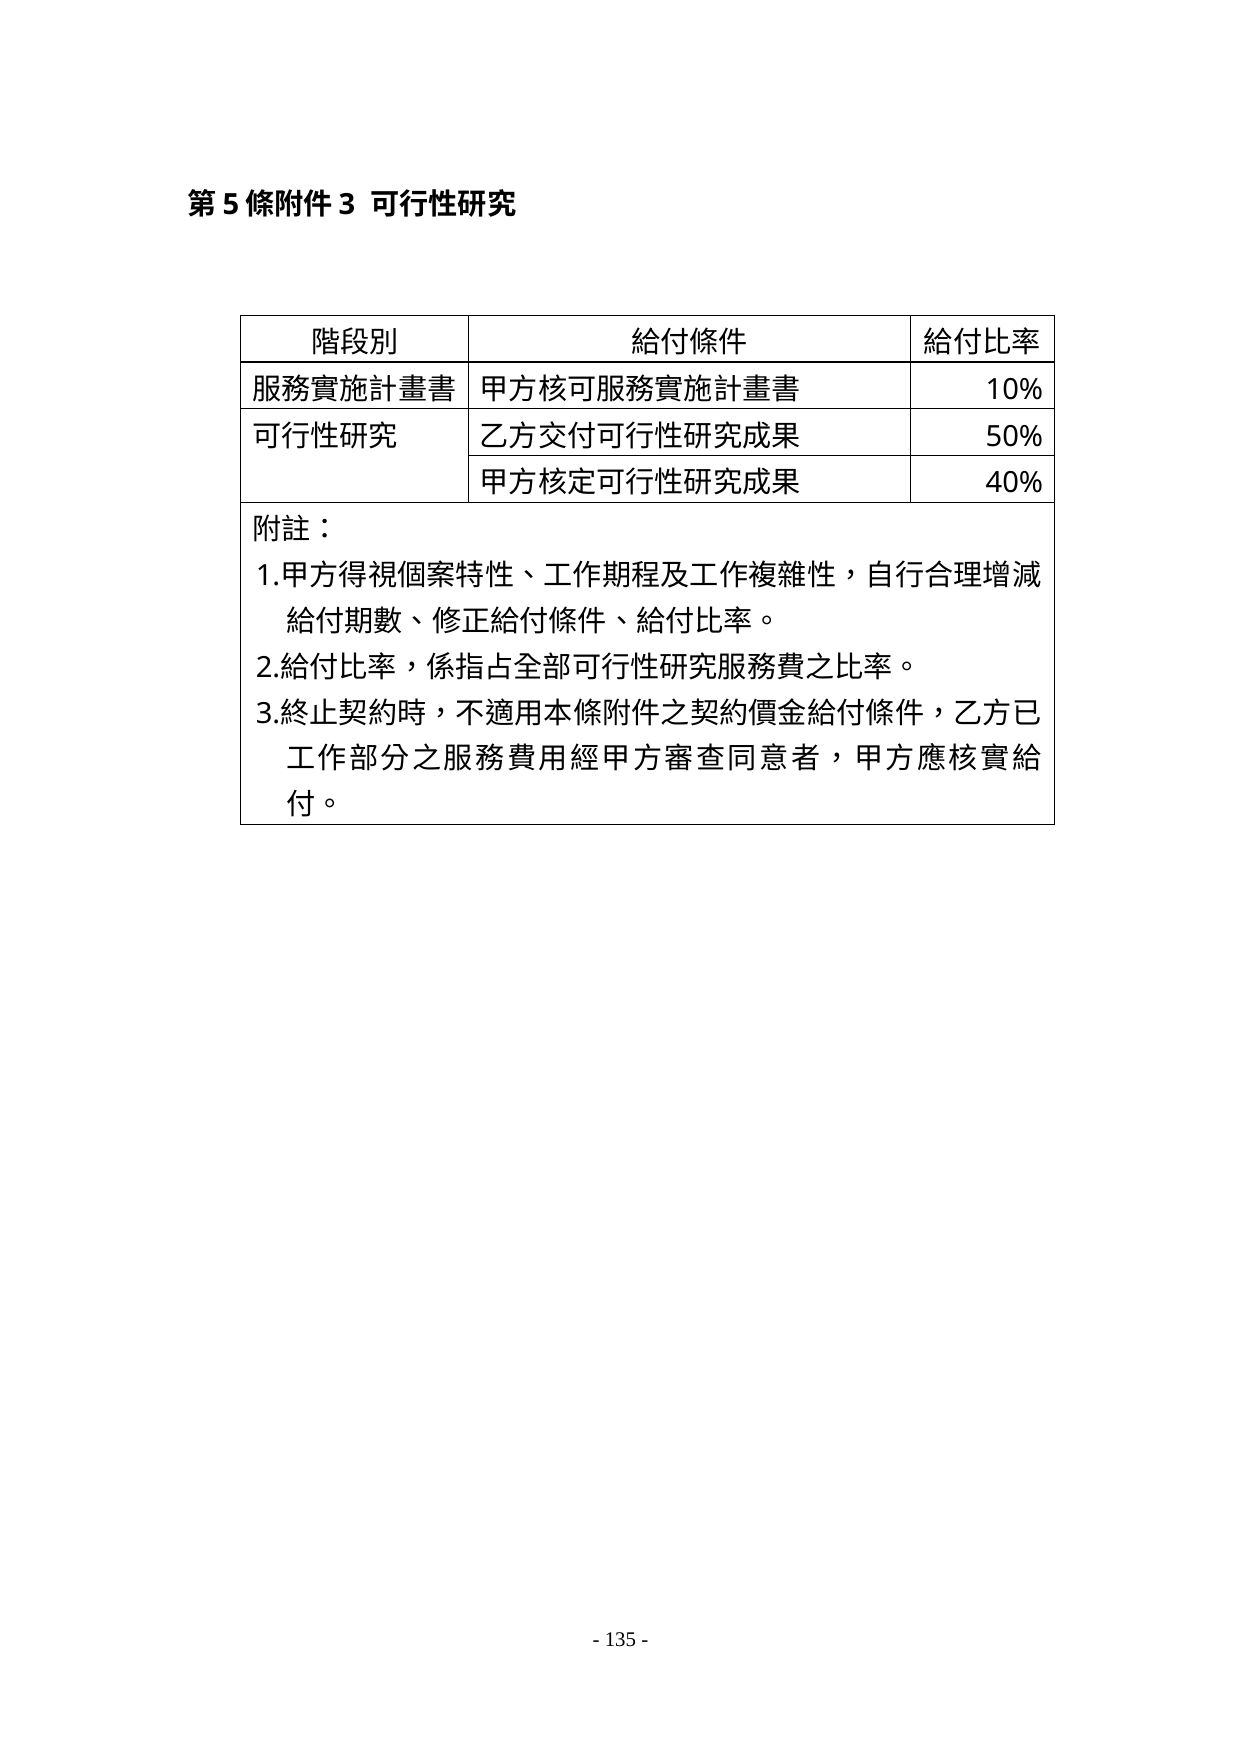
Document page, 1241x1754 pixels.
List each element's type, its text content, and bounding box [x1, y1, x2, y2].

table_header 階段別 [241, 316, 468, 361]
table_header 給付比率 [911, 316, 1054, 361]
text 第5條附件3 可行性研究 [187, 164, 1053, 239]
table_cell 40% [911, 456, 1054, 502]
table_cell 甲方核可服務實施計畫書 [469, 363, 910, 408]
table_cell 50% [911, 409, 1054, 455]
table_cell 服務實施計畫書 [241, 363, 468, 408]
table_cell 乙方交付可行性研究成果 [469, 409, 910, 455]
table_header 給付條件 [469, 316, 910, 361]
table_cell 甲方核定可行性研究成果 [469, 456, 910, 502]
table_cell 10% [911, 363, 1054, 408]
table_cell 可行性研究 [241, 409, 468, 502]
table_cell 附註： 1.甲方得視個案特性、工作期程及工作複雜性，自行合理增減給付期數、修正給付條件、給付比率。 2.給付比率，係指占全部可行性研究服務費之比率。 3.終止契約時，不適用本條附件之契約價金給付條件，乙方已工作部分之服務費用經甲方審查同意者，甲方應核實給付。 [241, 503, 1054, 824]
